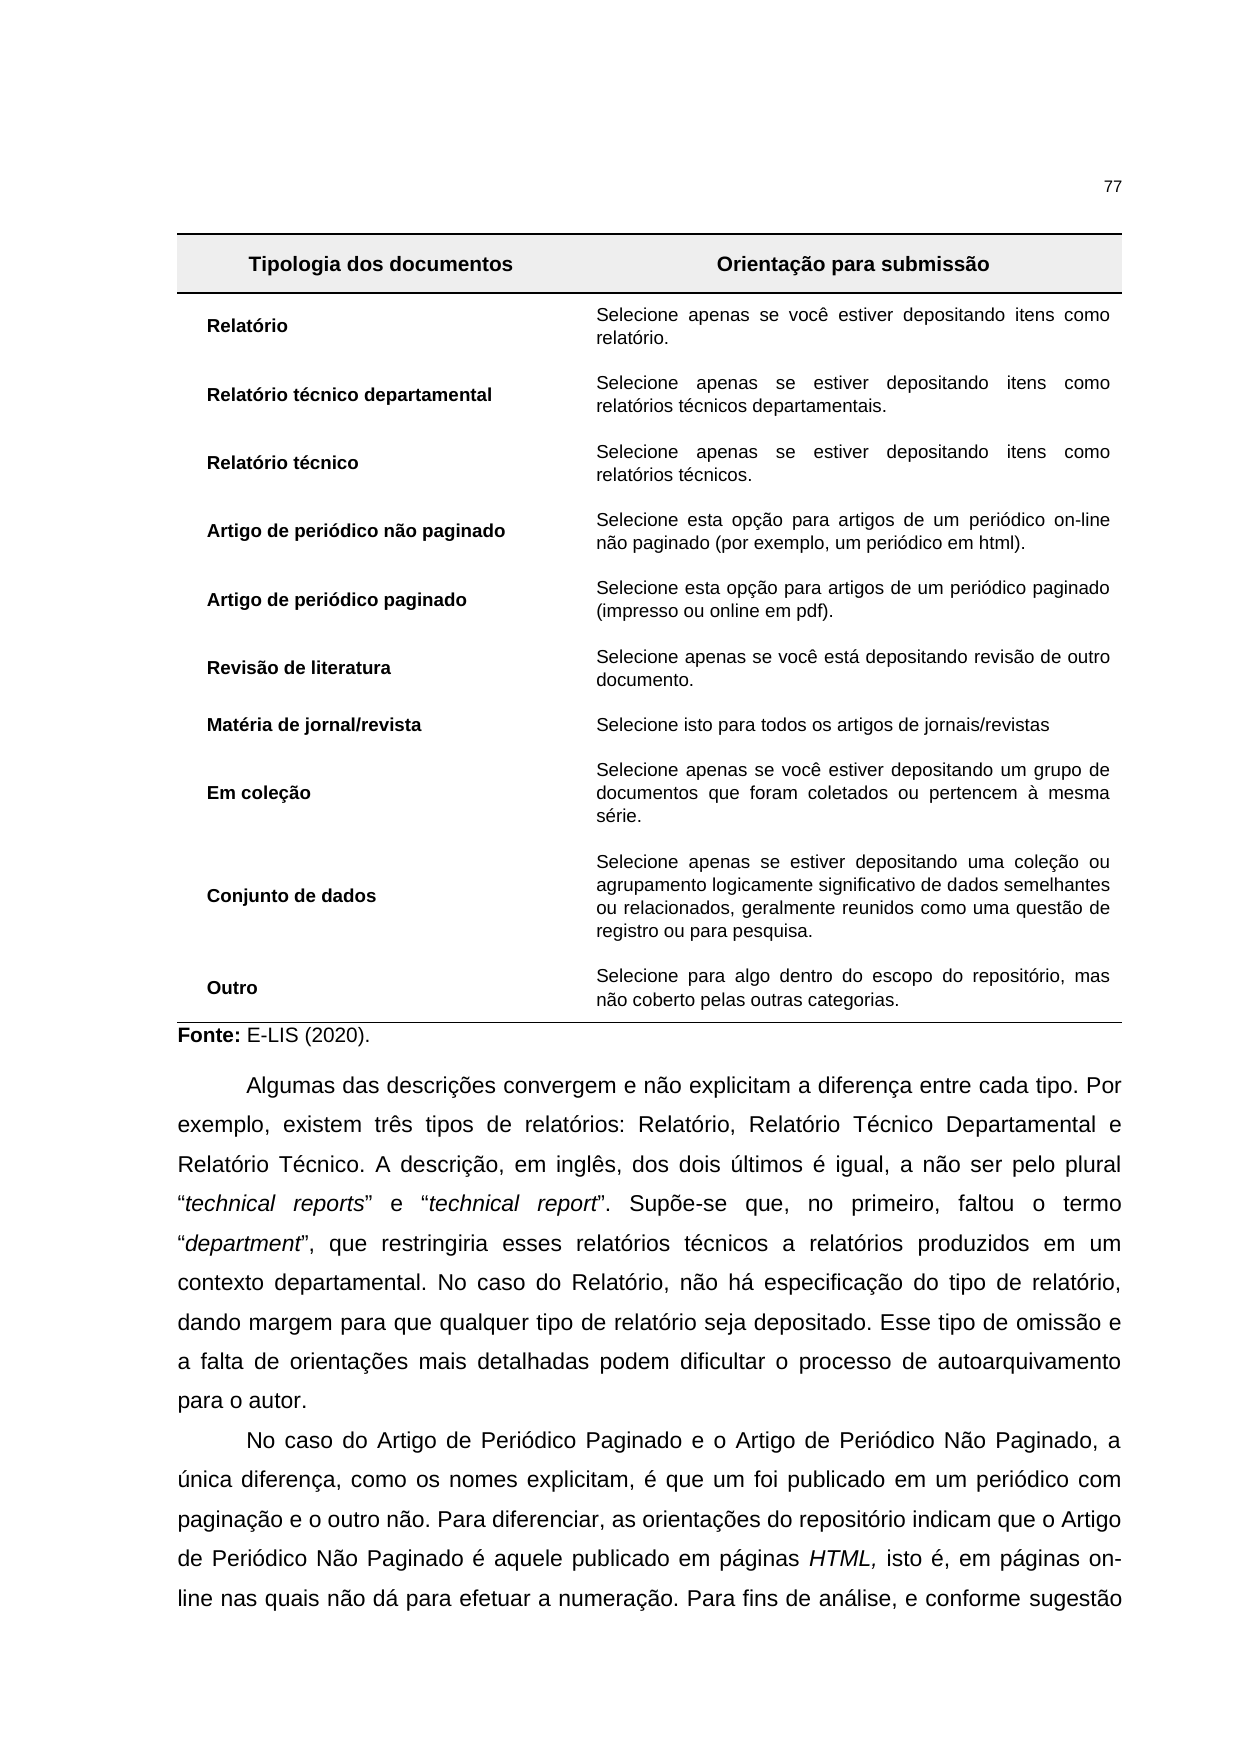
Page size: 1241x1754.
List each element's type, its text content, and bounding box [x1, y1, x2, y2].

table_header Tipologia dos documentos [177, 235, 584, 292]
table_cell Selecione para algo dentro do escopo do repositório, mas não coberto pelas outras categorias. [584, 954, 1122, 1022]
text No caso do Artigo de Periódico Paginado e o Artigo de Periódico Não Paginado, a única diferença, como os nomes explicitam, é que um foi publicado em um periódico com paginação e o outro não. Para diferenciar, as orientações do repositório indicam que o Artigo de Periódico Não Paginado é aquele publicado em páginas HTML, isto é, em páginas on-line nas quais não dá para efetuar a numeração. Para fins de análise, e conforme sugestão [177, 1427, 1122, 1611]
table_cell Selecione apenas se você estiver depositando um grupo de documentos que foram coletados ou pertencem à mesma série. [584, 747, 1122, 839]
table_cell Artigo de periódico não paginado [177, 497, 584, 565]
table_cell Relatório técnico [177, 429, 584, 497]
table_cell Revisão de literatura [177, 634, 584, 702]
table_cell Selecione apenas se você estiver depositando itens como relatório. [584, 294, 1122, 360]
text Fonte: E-LIS (2020). [177, 1023, 1122, 1047]
table_cell Relatório [177, 294, 584, 360]
table_cell Matéria de jornal/revista [177, 702, 584, 747]
table_header Orientação para submissão [584, 235, 1122, 292]
table_cell Relatório técnico departamental [177, 360, 584, 429]
text Algumas das descrições convergem e não explicitam a diferença entre cada tipo. Por exemplo, existem três tipos de relatórios: Relatório, Relatório Técnico Departamental e Relatório Técnico. A descrição, em inglês, dos dois últimos é igual, a não ser pelo plural “technical reports” e “technical report”. Supõe-se que, no primeiro, faltou o termo “department”, que restringiria esses relatórios técnicos a relatórios produzidos em um contexto departamental. No caso do Relatório, não há especificação do tipo de relatório, dando margem para que qualquer tipo de relatório seja depositado. Esse tipo de omissão e a falta de orientações mais detalhadas podem dificultar o processo de autoarquivamento para o autor. [177, 1072, 1122, 1414]
table_cell Artigo de periódico paginado [177, 565, 584, 634]
table_cell Selecione esta opção para artigos de um periódico paginado (impresso ou online em pdf). [584, 565, 1122, 634]
table_cell Selecione esta opção para artigos de um periódico on-line não paginado (por exemplo, um periódico em html). [584, 497, 1122, 565]
table_cell Selecione apenas se estiver depositando itens como relatórios técnicos. [584, 429, 1122, 497]
table_cell Conjunto de dados [177, 839, 584, 953]
table_cell Selecione apenas se estiver depositando uma coleção ou agrupamento logicamente significativo de dados semelhantes ou relacionados, geralmente reunidos como uma questão de registro ou para pesquisa. [584, 839, 1122, 953]
table_cell Selecione apenas se estiver depositando itens como relatórios técnicos departamentais. [584, 360, 1122, 429]
table_cell Selecione apenas se você está depositando revisão de outro documento. [584, 634, 1122, 702]
table_cell Outro [177, 954, 584, 1022]
table_cell Selecione isto para todos os artigos de jornais/revistas [584, 702, 1122, 747]
table_cell Em coleção [177, 747, 584, 839]
